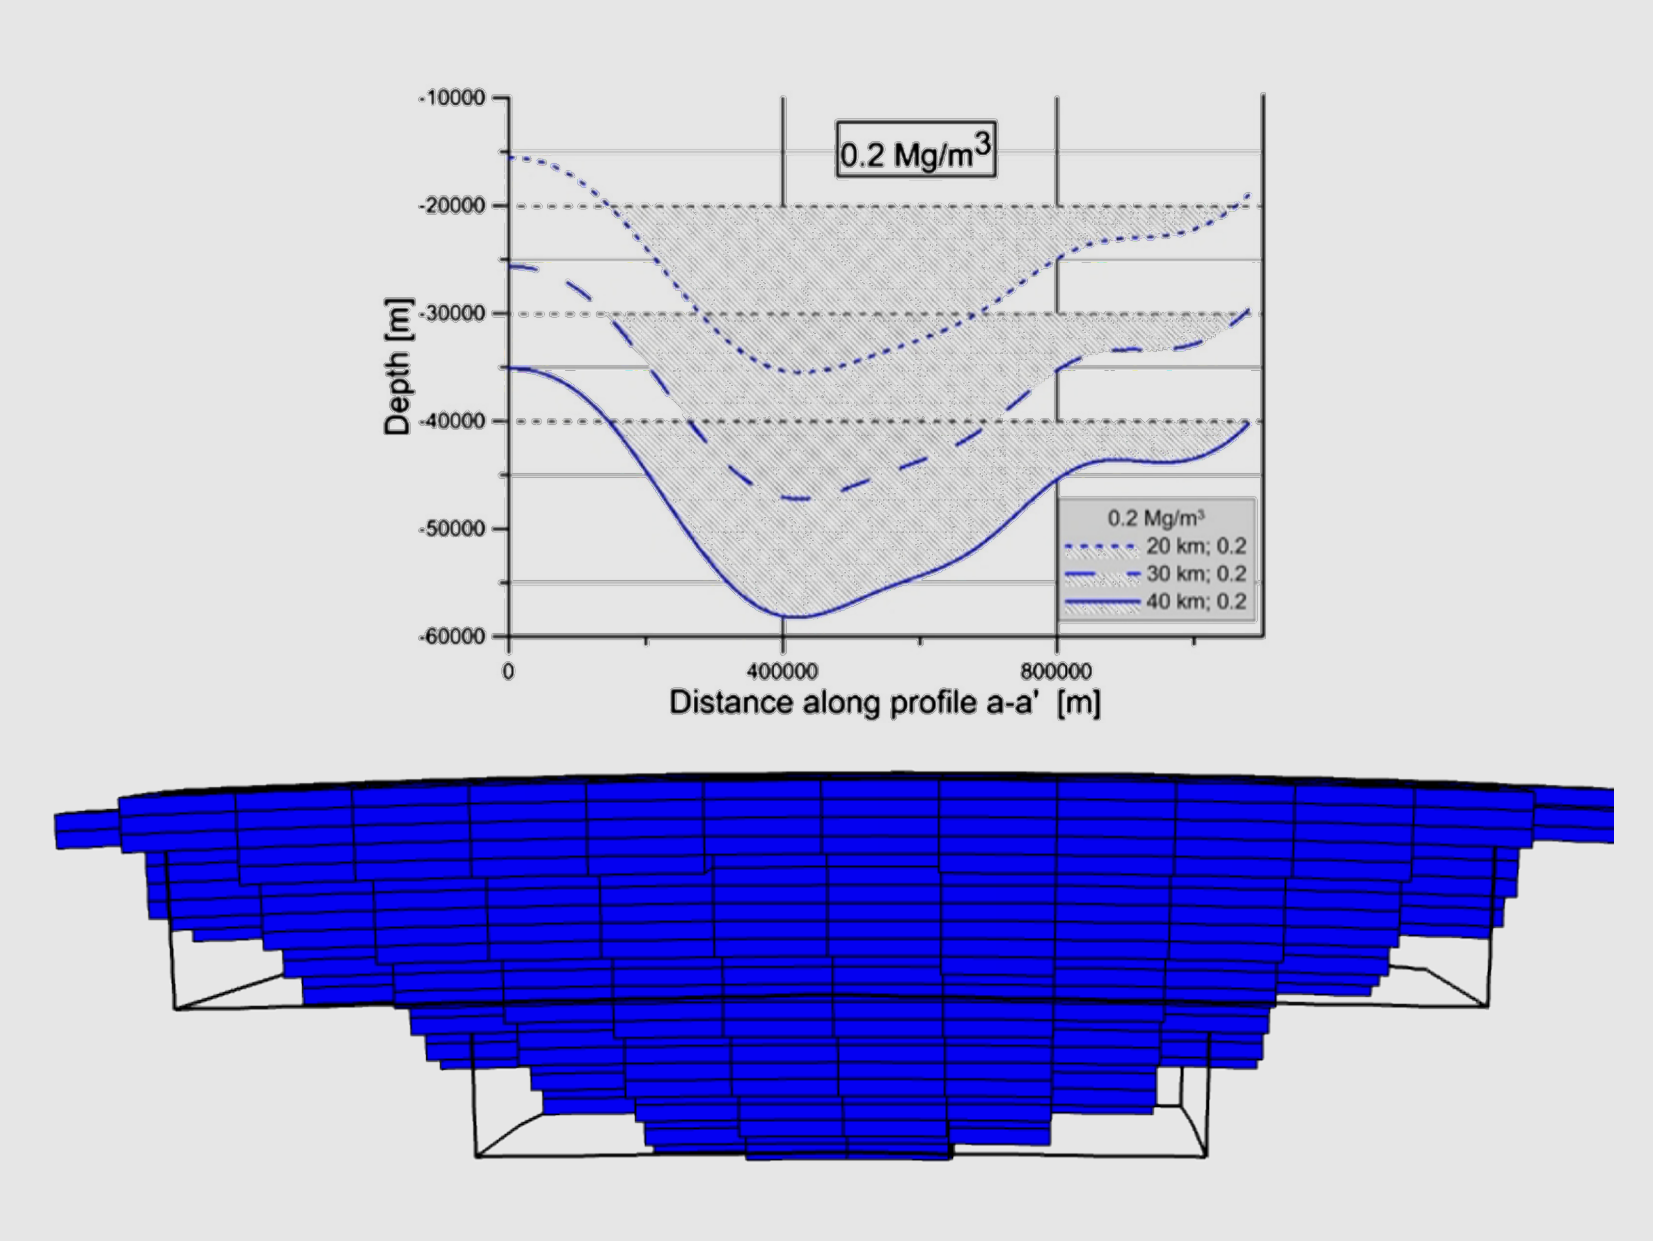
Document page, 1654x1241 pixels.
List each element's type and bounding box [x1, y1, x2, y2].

picture [38, 74, 1614, 1241]
